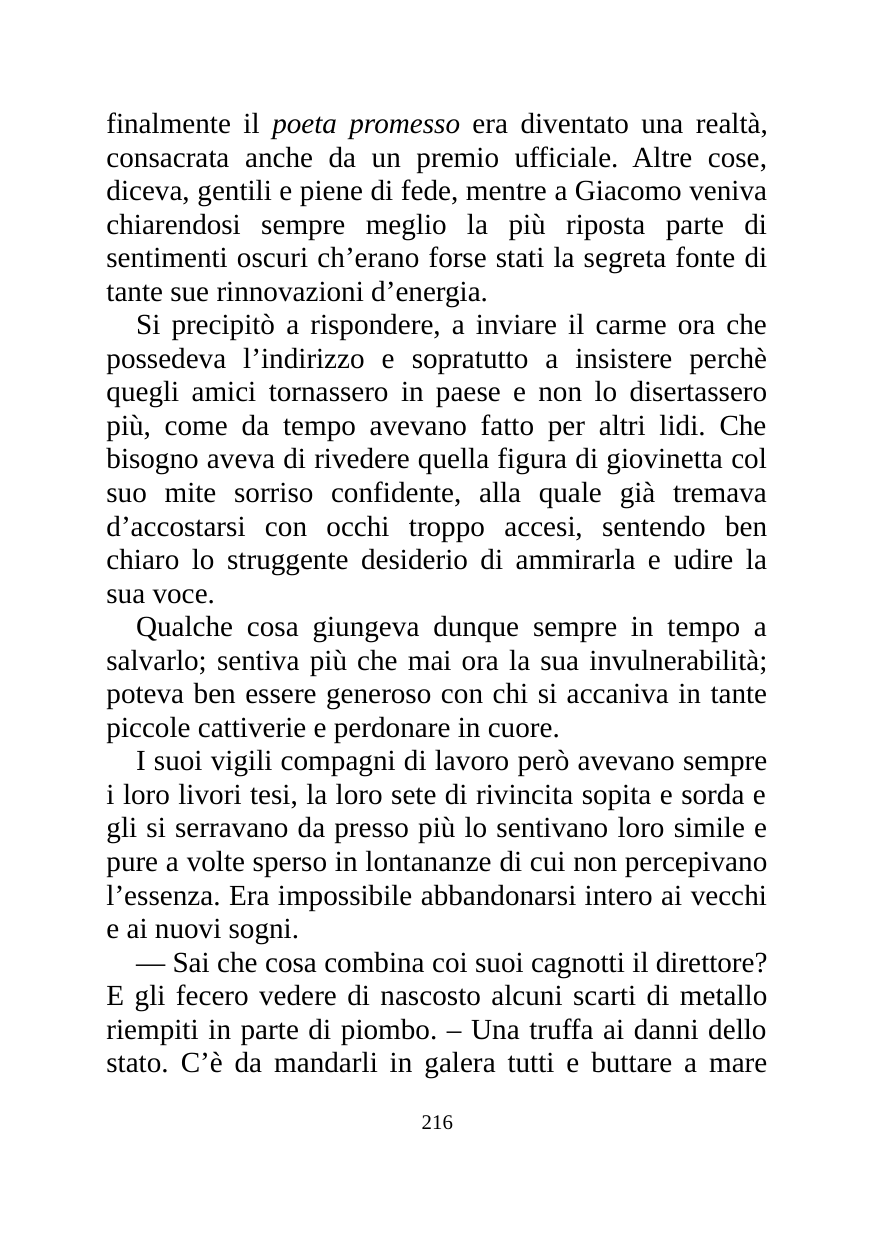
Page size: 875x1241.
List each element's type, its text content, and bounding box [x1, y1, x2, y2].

text — Sai che cosa combina coi suoi cagnotti il direttore? E gli fecero vedere di nascosto alcuni scarti di metallo riempiti in parte di piombo. – Una truffa ai danni dello stato. C’è da mandarli in galera tutti e buttare a mare [106, 945, 768, 1079]
text Si precipitò a rispondere, a inviare il carme ora che possedeva l’indirizzo e sopratutto a insistere perchè quegli amici tornassero in paese e non lo disertassero più, come da tempo avevano fatto per altri lidi. Che bisogno aveva di rivedere quella figura di giovinetta col suo mite sorriso confidente, alla quale già tremava d’accostarsi con occhi troppo accesi, sentendo ben chiaro lo struggente desiderio di ammirarla e udire la sua voce. [106, 307, 768, 609]
text Qualche cosa giungeva dunque sempre in tempo a salvarlo; sentiva più che mai ora la sua invulnerabilità; poteva ben essere generoso con chi si accaniva in tante piccole cattiverie e perdonare in cuore. [106, 609, 768, 743]
text finalmente il poeta promesso era diventato una realtà, consacrata anche da un premio ufficiale. Altre cose, diceva, gentili e piene di fede, mentre a Giacomo veniva chiarendosi sempre meglio la più riposta parte di sentimenti oscuri ch’erano forse stati la segreta fonte di tante sue rinnovazioni d’energia. [106, 106, 768, 307]
text I suoi vigili compagni di lavoro però avevano sempre i loro livori tesi, la loro sete di rivincita sopita e sorda e gli si serravano da presso più lo sentivano loro simile e pure a volte sperso in lontananze di cui non percepivano l’essenza. Era impossibile abbandonarsi intero ai vecchi e ai nuovi sogni. [106, 743, 768, 945]
